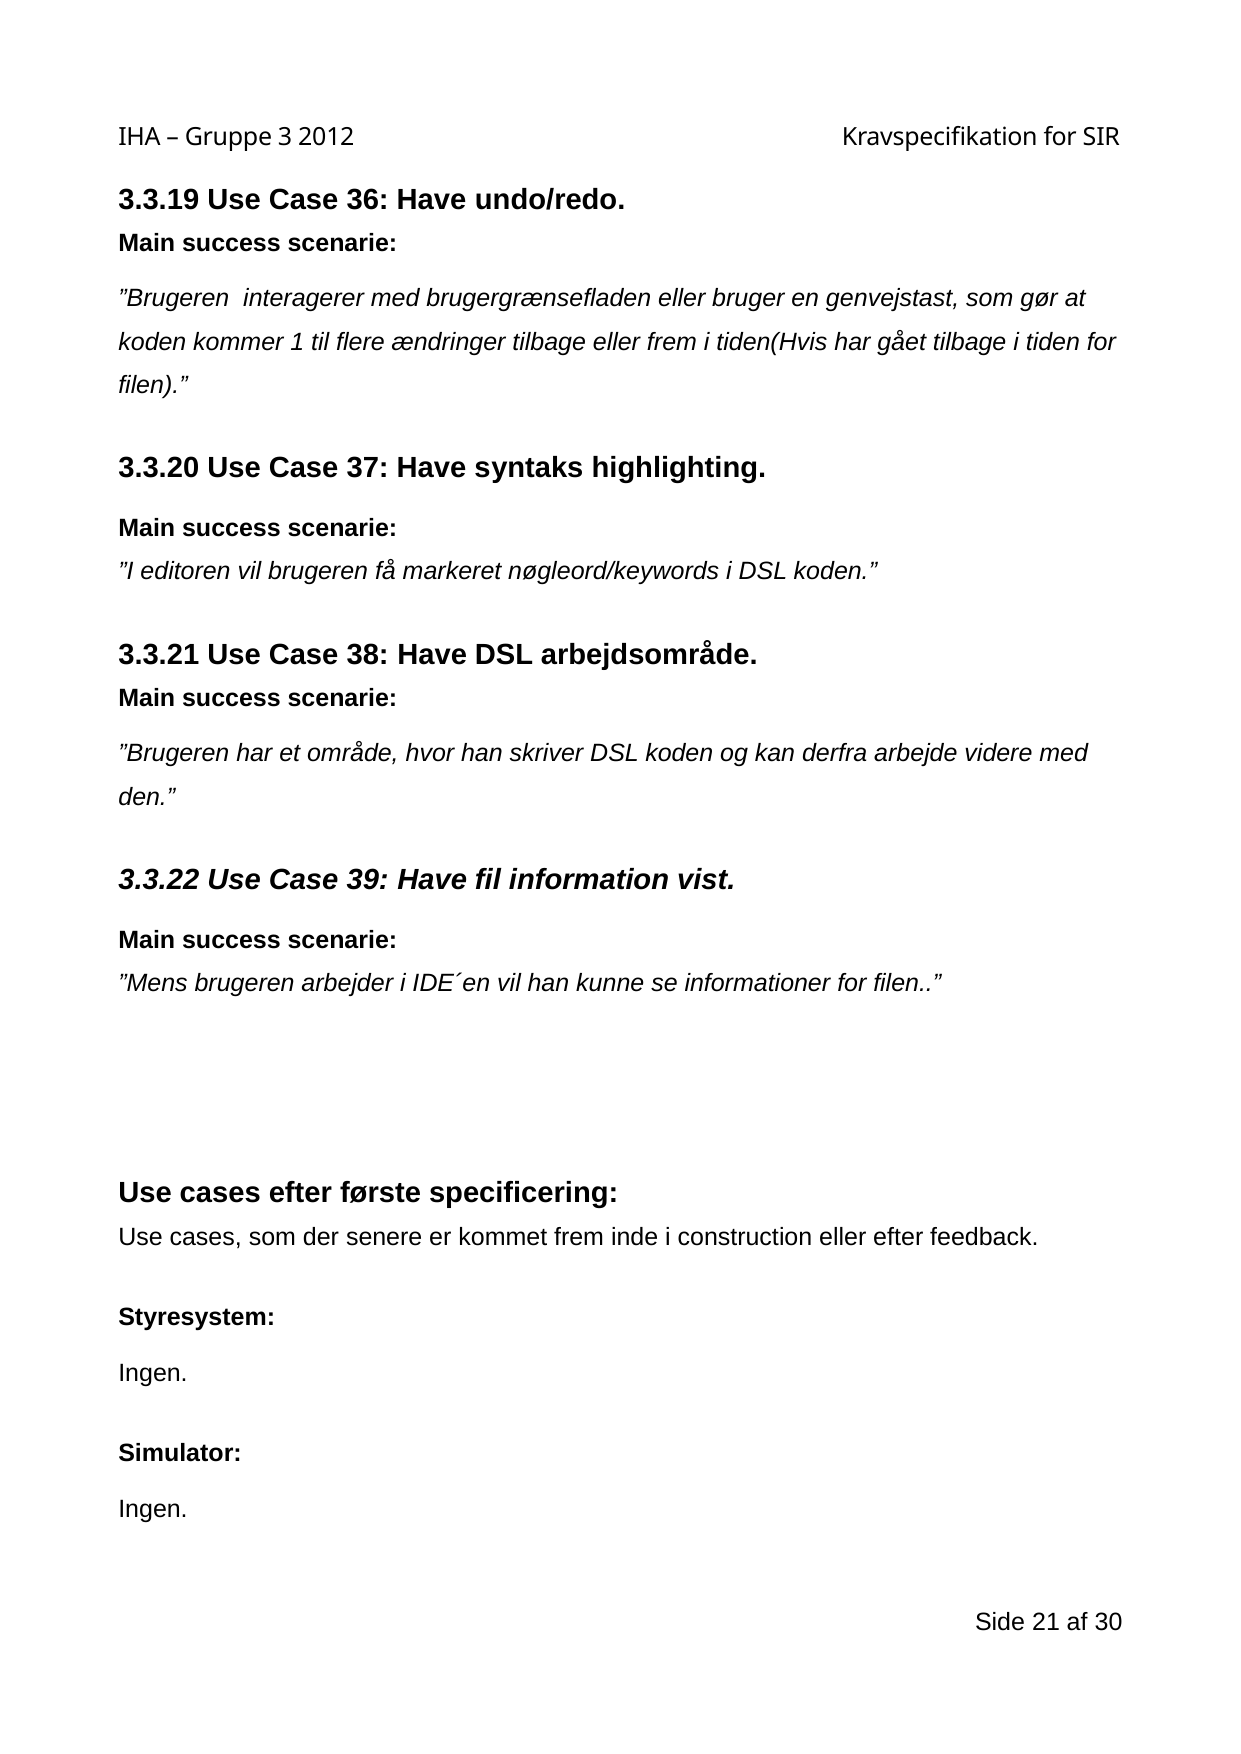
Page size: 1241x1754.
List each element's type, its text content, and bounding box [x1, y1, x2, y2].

text Ingen. [118, 1494, 1122, 1523]
text ”Mens brugeren arbejder i IDE´en vil han kunne se informationer for filen..” [118, 968, 1122, 997]
text ”Brugeren har et område, hvor han skriver DSL koden og kan derfra arbejde videre med den.” [118, 738, 1122, 810]
subtitle 3.3.19 Use Case 36: Have undo/redo. [118, 182, 1122, 215]
text Main success scenarie: [118, 513, 1122, 542]
subtitle Styresystem: [118, 1302, 1122, 1331]
text Main success scenarie: [118, 228, 1122, 256]
text Main success scenarie: [118, 925, 1122, 954]
text ”I editoren vil brugeren få markeret nøgleord/keywords i DSL koden.” [118, 556, 1122, 585]
text Ingen. [118, 1358, 1122, 1386]
subtitle 3.3.22 Use Case 39: Have fil information vist. [118, 862, 1122, 896]
text Main success scenarie: [118, 683, 1122, 712]
text Use cases, som der senere er kommet frem inde i construction eller efter feedback. [118, 1221, 1122, 1250]
subtitle 3.3.21 Use Case 38: Have DSL arbejdsområde. [118, 637, 1122, 670]
subtitle Simulator: [118, 1438, 1122, 1467]
subtitle 3.3.20 Use Case 37: Have syntaks highlighting. [118, 450, 1122, 484]
subtitle Use cases efter første specificering: [118, 1175, 1122, 1209]
text ”Brugeren interagerer med brugergrænsefladen eller bruger en genvejstast, som gør at koden kommer 1 til flere ændringer tilbage eller frem i tiden(Hvis har gået tilbage i tiden for filen).” [118, 283, 1122, 398]
